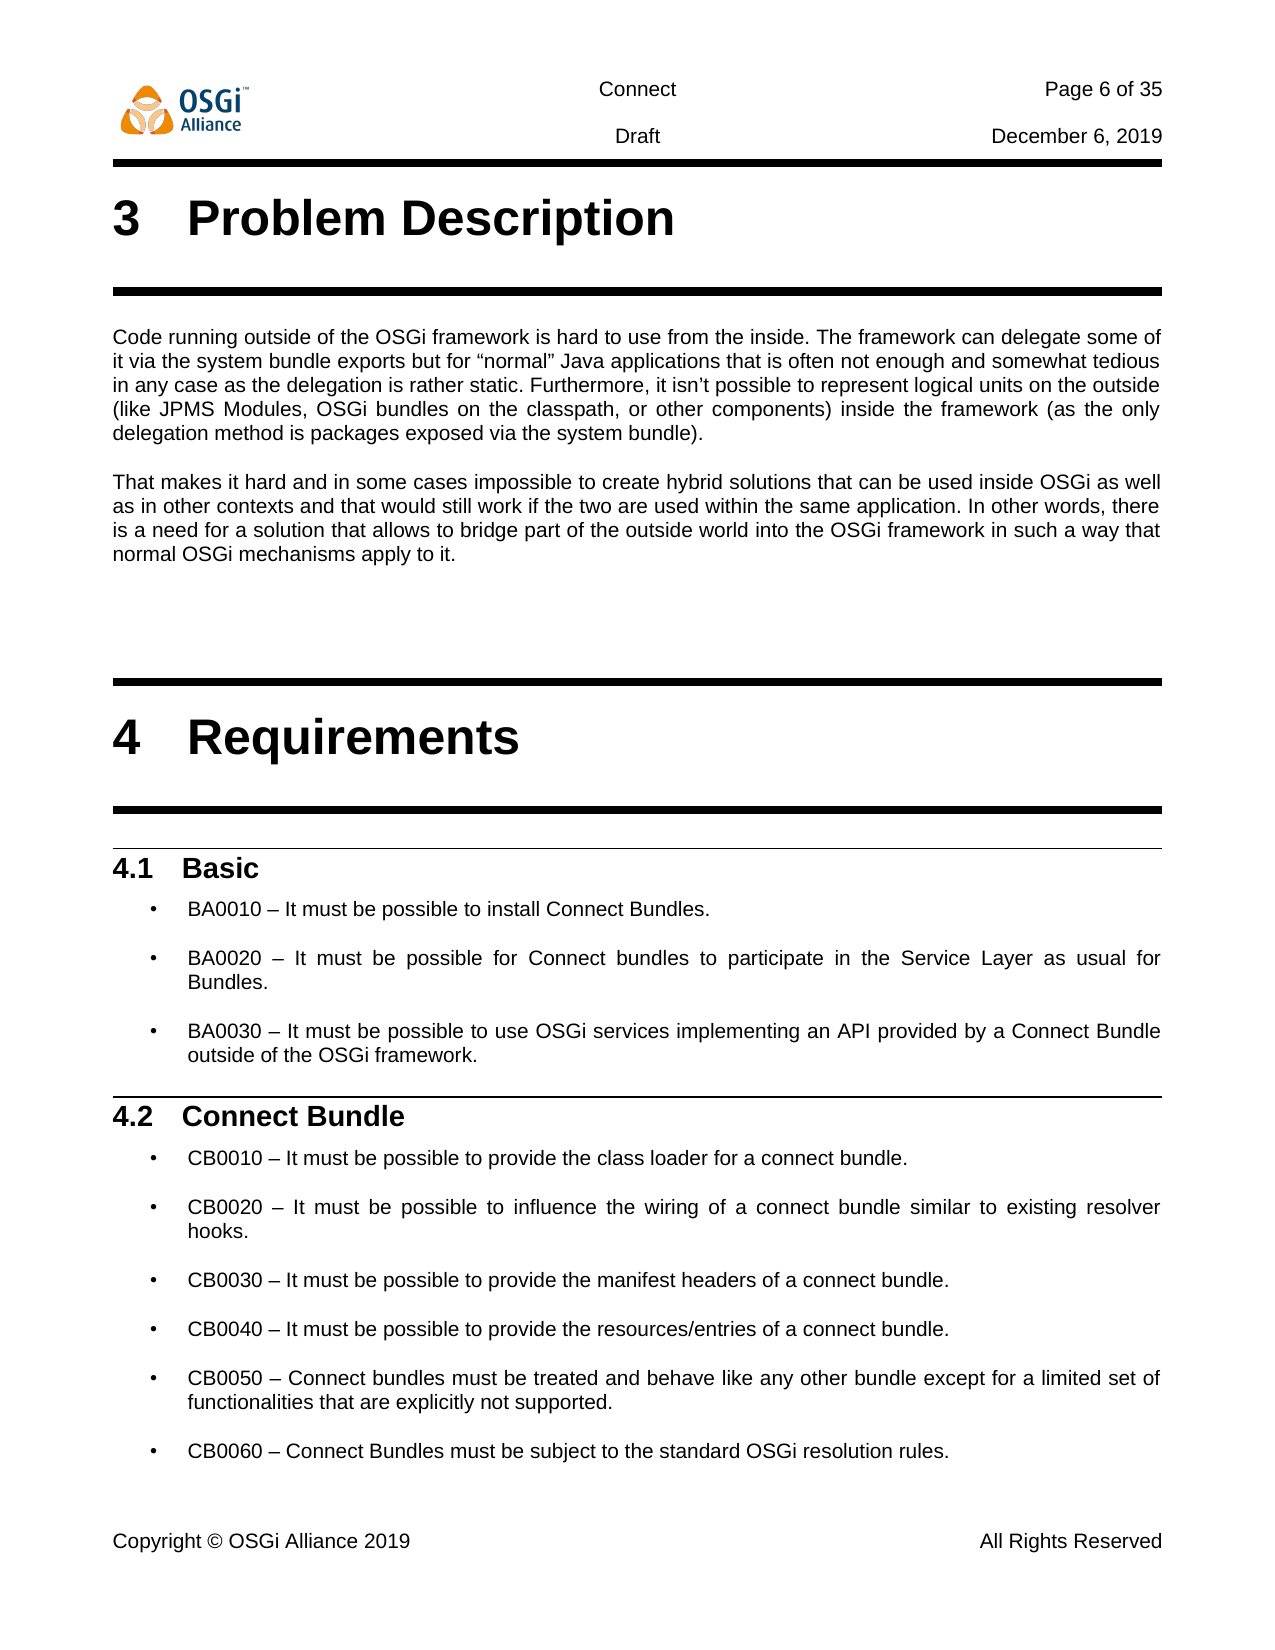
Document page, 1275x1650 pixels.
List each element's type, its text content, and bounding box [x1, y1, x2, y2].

subtitle Problem Description [112, 160, 1162, 296]
list BA0020 – It must be possible for Connect bundles to participate in the Service Layer as usual for Bundles. [150, 946, 1162, 994]
list CB0020 – It must be possible to influence the wiring of a connect bundle similar to existing resolver hooks. [150, 1194, 1162, 1243]
text That makes it hard and in some cases impossible to create hybrid solutions that can be used inside OSGi as well as in other contexts and that would still work if the two are used within the same application. In other words, there is a need for a solution that allows to bridge part of the outside world into the OSGi framework in such a way that normal OSGi mechanisms apply to it. [112, 469, 1162, 565]
list CB0030 – It must be possible to provide the manifest headers of a connect bundle. [150, 1268, 1162, 1292]
subtitle Connect Bundle [112, 1097, 1162, 1133]
list BA0030 – It must be possible to use OSGi services implementing an API provided by a Connect Bundle outside of the OSGi framework. [150, 1019, 1162, 1067]
picture [113, 78, 257, 142]
subtitle Requirements [112, 679, 1162, 814]
list CB0050 – Connect bundles must be treated and behave like any other bundle except for a limited set of functionalities that are explicitly not supported. [150, 1366, 1162, 1414]
list BA0010 – It must be possible to install Connect Bundles. [150, 897, 1162, 921]
subtitle Basic [112, 849, 1162, 884]
list CB0040 – It must be possible to provide the resources/entries of a connect bundle. [150, 1317, 1162, 1341]
list CB0060 – Connect Bundles must be subject to the standard OSGi resolution rules. [150, 1439, 1162, 1463]
list CB0010 – It must be possible to provide the class loader for a connect bundle. [150, 1146, 1162, 1169]
text Code running outside of the OSGi framework is hard to use from the inside. The framework can delegate some of it via the system bundle exports but for “normal” Java applications that is often not enough and somewhat tedious in any case as the delegation is rather static. Furthermore, it isn’t possible to represent logical units on the outside (like JPMS Modules, OSGi bundles on the classpath, or other components) inside the framework (as the only delegation method is packages exposed via the system bundle). [112, 325, 1162, 444]
